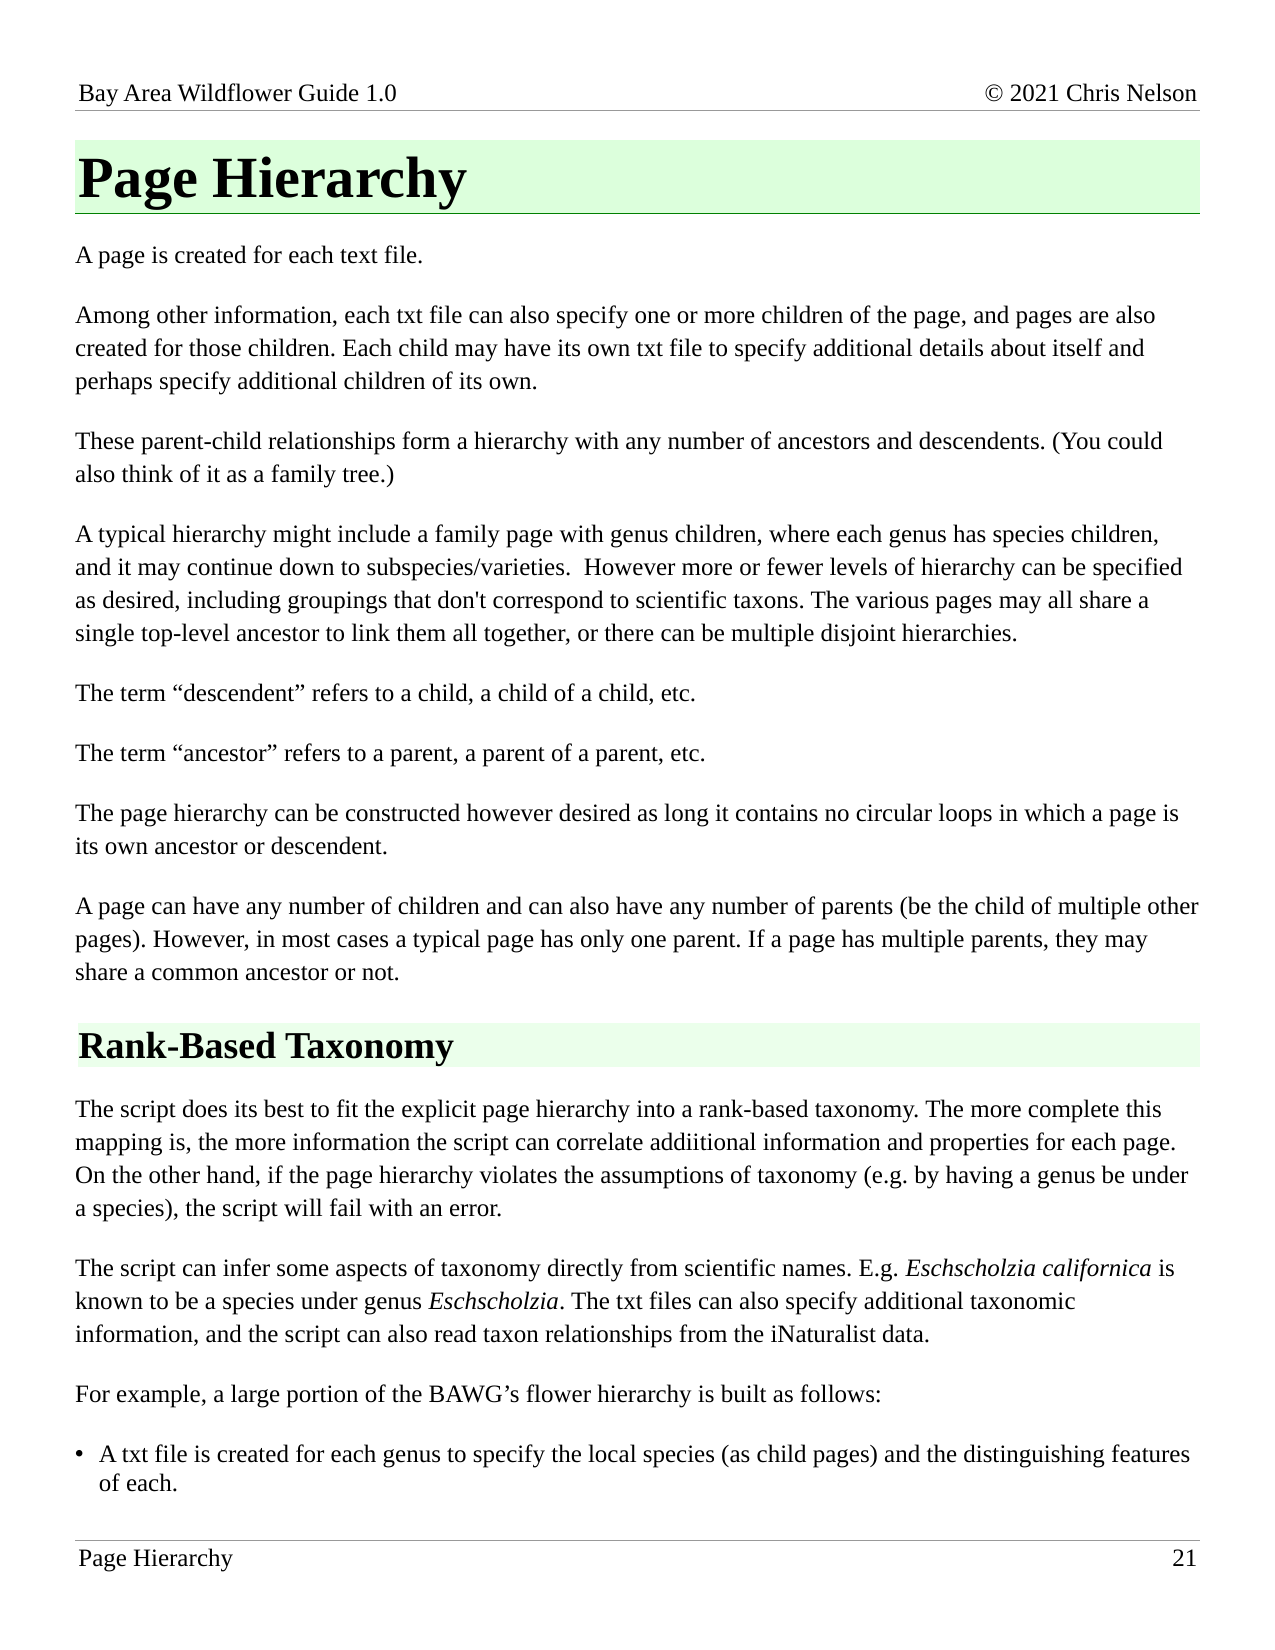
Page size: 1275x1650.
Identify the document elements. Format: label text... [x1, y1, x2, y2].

text A typical hierarchy might include a family page with genus children, where each genus has species children, and it may continue down to subspecies/varieties. However more or fewer levels of hierarchy can be specified as desired, including groupings that don't correspond to scientific taxons. The various pages may all share a single top-level ancestor to link them all together, or there can be multiple disjoint hierarchies. [75, 519, 1200, 647]
list A txt file is created for each genus to specify the local species (as child pages) and the distinguishing features of each. [75, 1439, 1200, 1497]
subtitle Page Hierarchy [75, 140, 1200, 213]
text A page can have any number of children and can also have any number of parents (be the child of multiple other pages). However, in most cases a typical page has only one parent. If a page has multiple parents, they may share a common ancestor or not. [75, 891, 1200, 986]
text The page hierarchy can be constructed however desired as long it contains no circular loops in which a page is its own ancestor or descendent. [75, 798, 1200, 860]
text These parent-child relationships form a hierarchy with any number of ancestors and descendents. (You could also think of it as a family tree.) [75, 426, 1200, 488]
text A page is created for each text file. [75, 240, 1200, 269]
text Among other information, each txt file can also specify one or more children of the page, and pages are also created for those children. Each child may have its own txt file to specify additional details about itself and perhaps specify additional children of its own. [75, 300, 1200, 395]
text For example, a large portion of the BAWG’s flower hierarchy is built as follows: [75, 1379, 1200, 1408]
text The script does its best to fit the explicit page hierarchy into a rank-based taxonomy. The more complete this mapping is, the more information the script can correlate addiitional information and properties for each page. On the other hand, if the page hierarchy violates the assumptions of taxonomy (e.g. by having a genus be under a species), the script will fail with an error. [75, 1094, 1200, 1222]
text The term “descendent” refers to a child, a child of a child, etc. [75, 678, 1200, 707]
text The script can infer some aspects of taxonomy directly from scientific names. E.g. Eschscholzia californica is known to be a species under genus Eschscholzia. The txt files can also specify additional taxonomic information, and the script can also read taxon relationships from the iNaturalist data. [75, 1253, 1200, 1348]
subtitle Rank-Based Taxonomy [78, 1023, 1200, 1067]
text The term “ancestor” refers to a parent, a parent of a parent, etc. [75, 738, 1200, 767]
